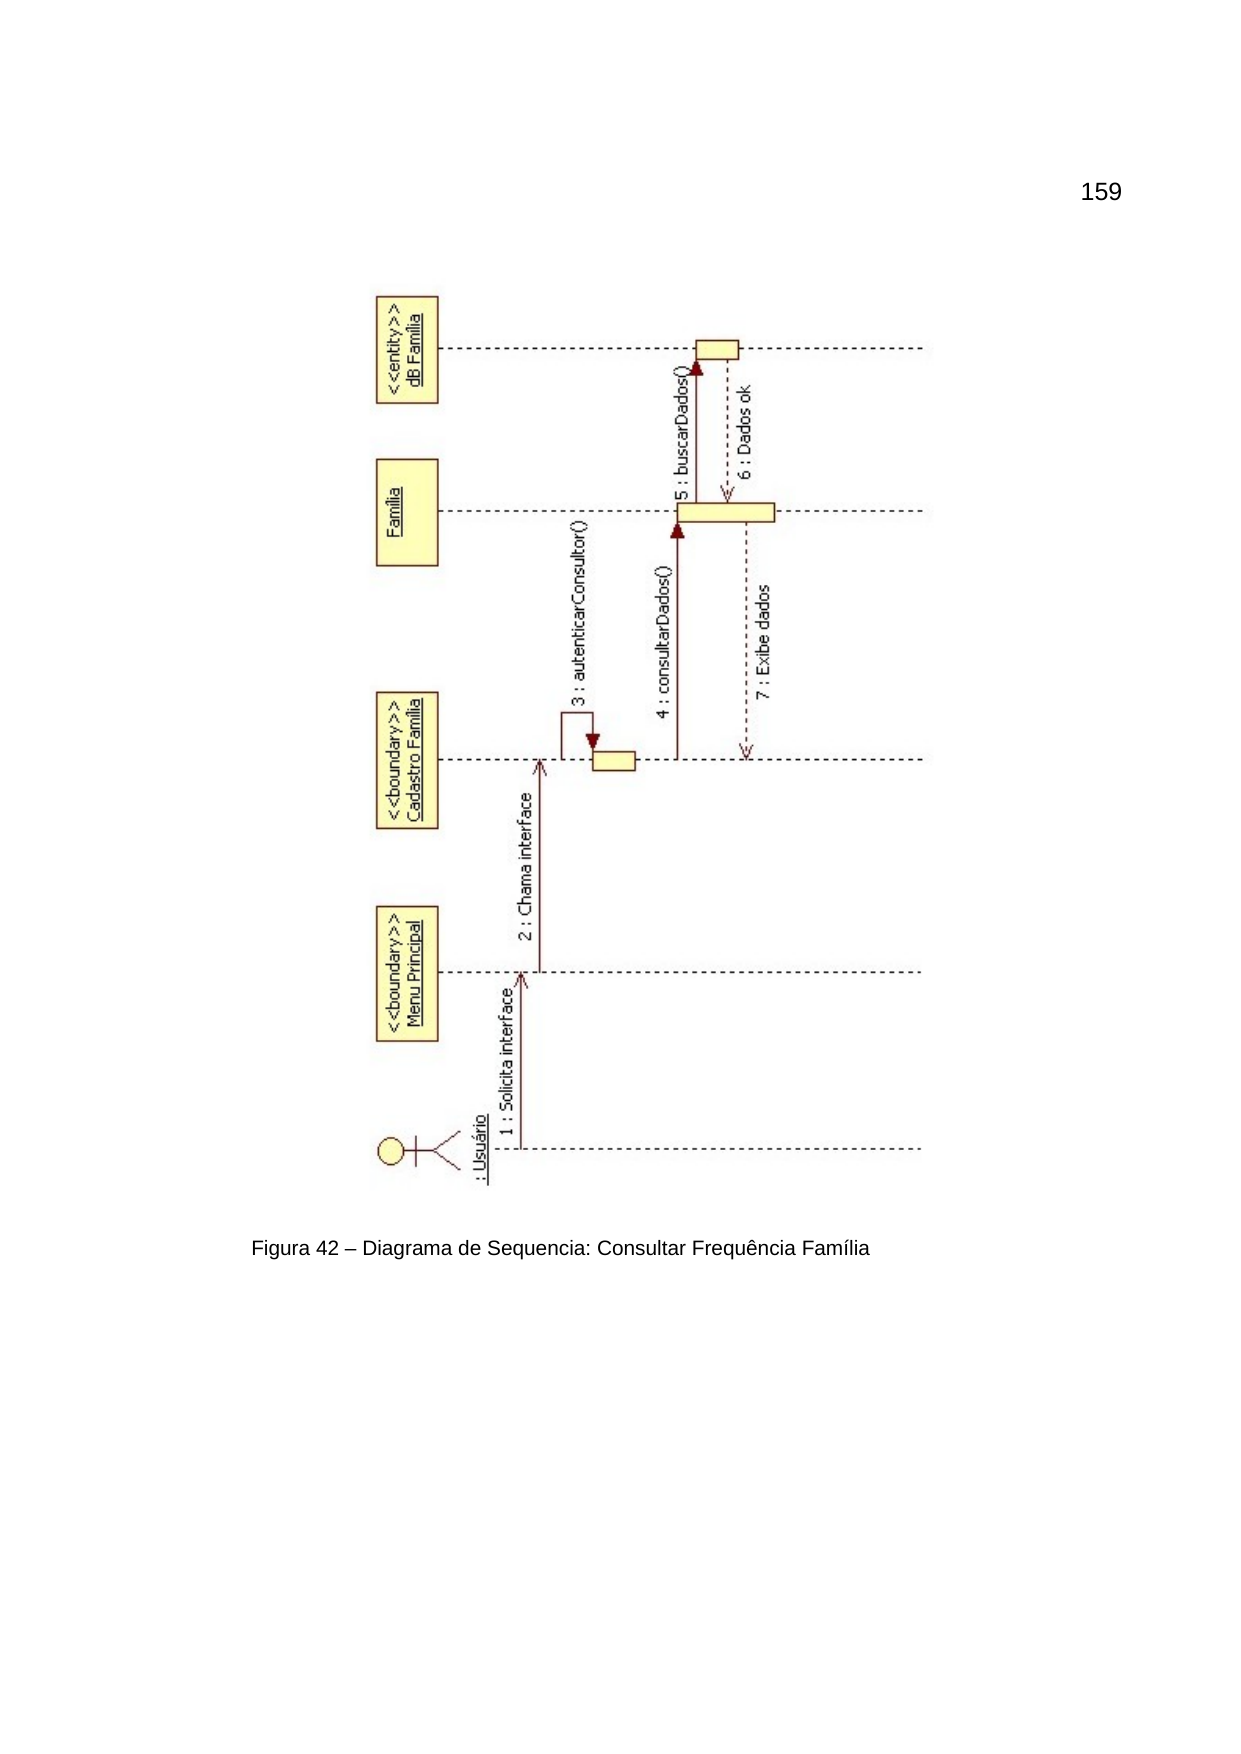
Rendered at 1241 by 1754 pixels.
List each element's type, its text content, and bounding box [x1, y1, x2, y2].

picture [345, 265, 954, 1236]
text Figura 42 – Diagrama de Sequencia: Consultar Frequência Família [177, 1236, 1122, 1260]
